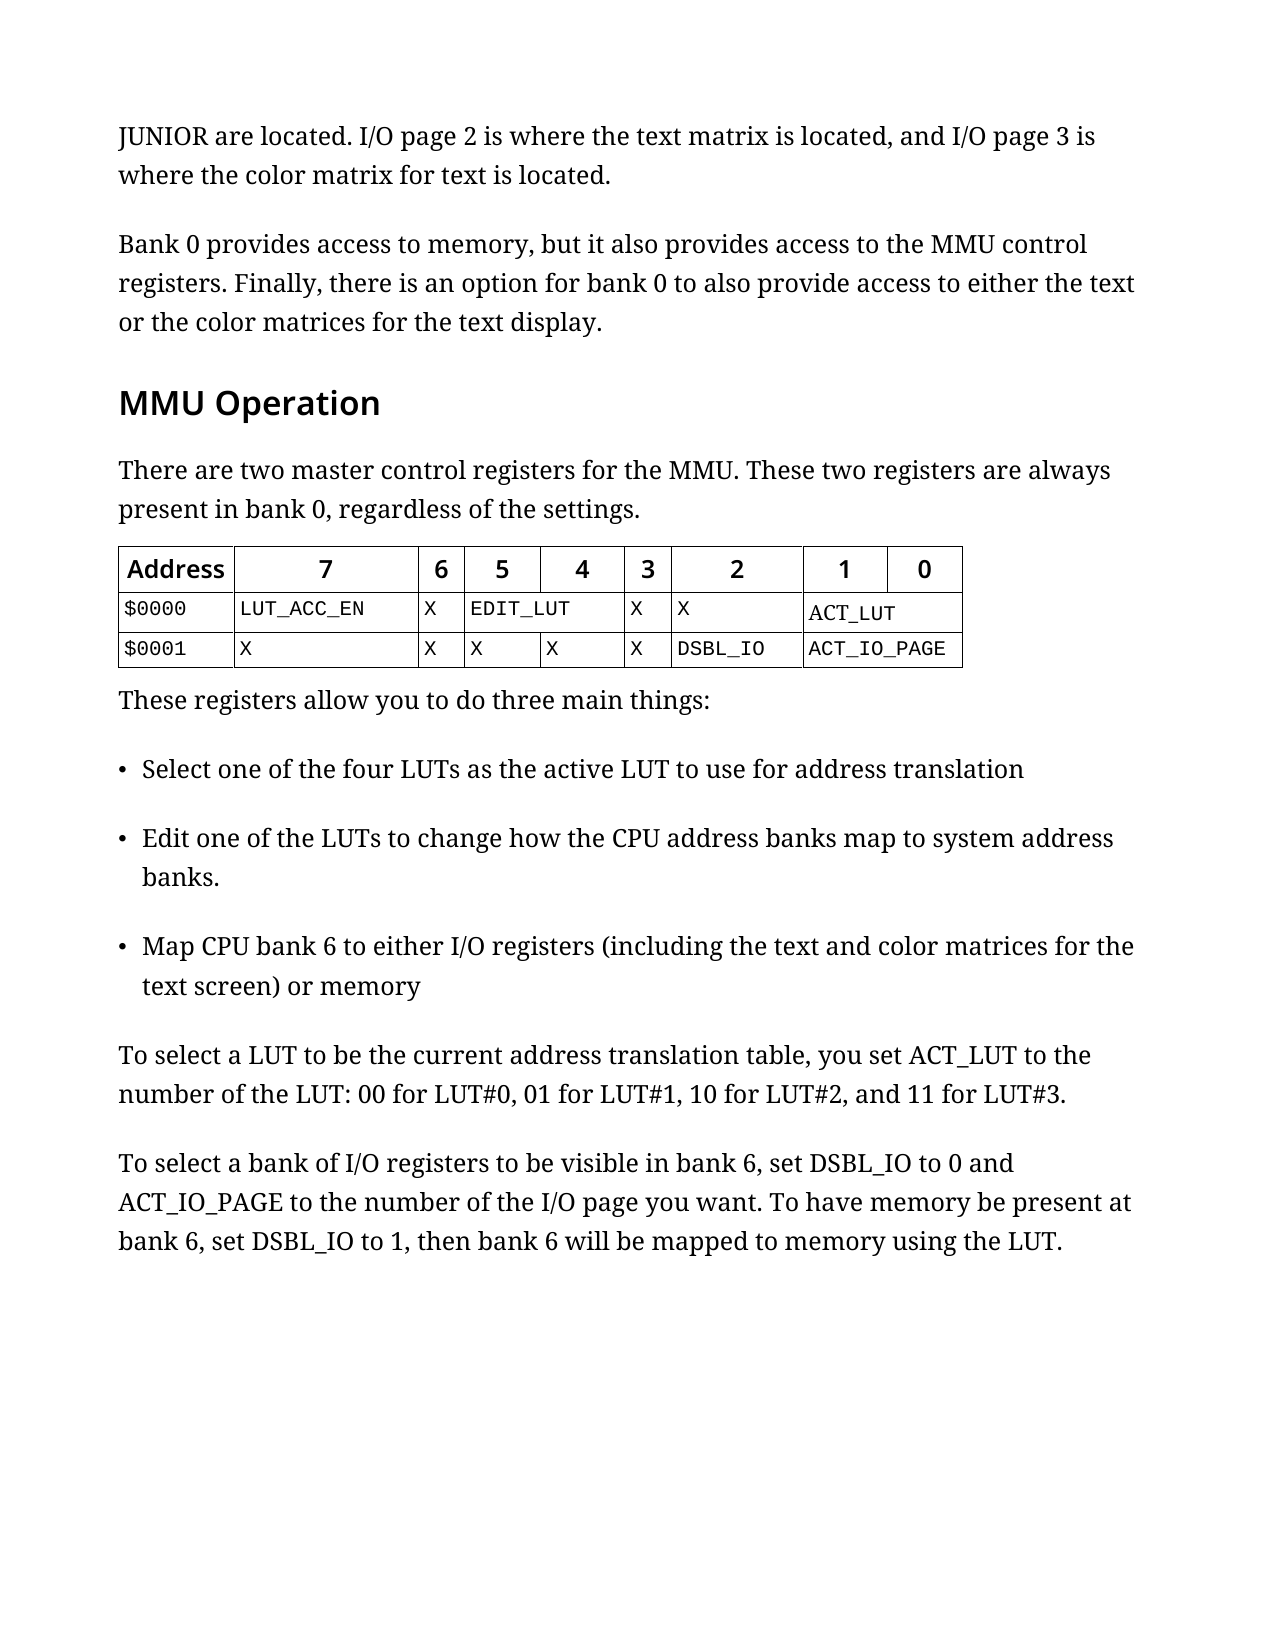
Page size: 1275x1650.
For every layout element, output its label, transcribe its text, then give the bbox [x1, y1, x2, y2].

table_cell ACT_LUT [804, 593, 962, 632]
table_header 6 [419, 547, 464, 592]
subtitle MMU Operation [118, 380, 1157, 426]
table_header 3 [625, 547, 671, 592]
table_header 1 [804, 547, 887, 592]
table_cell DSBL_IO [672, 633, 802, 667]
table_cell X [625, 633, 671, 667]
text There are two master control registers for the MMU. These two registers are always present in bank 0, regardless of the settings. [118, 453, 1157, 526]
table_cell X [541, 633, 624, 667]
table_cell EDIT_LUT [465, 593, 624, 632]
text Bank 0 provides access to memory, but it also provides access to the MMU control registers. Finally, there is an option for bank 0 to also provide access to either the text or the color matrices for the text display. [118, 226, 1157, 339]
table_header Address [119, 547, 233, 592]
table_cell X [625, 593, 671, 632]
table_cell $0000 [119, 593, 233, 632]
table_header 7 [235, 547, 418, 592]
table_cell $0001 [119, 633, 233, 667]
text To select a LUT to be the current address translation table, you set ACT_LUT to the number of the LUT: 00 for LUT#0, 01 for LUT#1, 10 for LUT#2, and 11 for LUT#3. [118, 1037, 1157, 1111]
table_cell X [235, 633, 418, 667]
table_cell X [419, 593, 464, 632]
table_header 0 [888, 547, 962, 592]
table_cell ACT_IO_PAGE [804, 633, 962, 667]
text To select a bank of I/O registers to be visible in bank 6, set DSBL_IO to 0 and ACT_IO_PAGE to the number of the I/O page you want. To have memory be present at bank 6, set DSBL_IO to 1, then bank 6 will be mapped to memory using the LUT. [118, 1146, 1157, 1258]
table_cell LUT_ACC_EN [235, 593, 418, 632]
table_cell X [465, 633, 540, 667]
table_cell X [419, 633, 464, 667]
text JUNIOR are located. I/O page 2 is where the text matrix is located, and I/O page 3 is where the color matrix for text is located. [118, 118, 1157, 191]
table_header 5 [465, 547, 540, 592]
list Map CPU bank 6 to either I/O registers (including the text and color matrices for the text screen) or memory [118, 929, 1157, 1002]
list Edit one of the LUTs to change how the CPU address banks map to system address banks. [118, 821, 1157, 894]
text These registers allow you to do three main things: [118, 682, 1157, 716]
list Select one of the four LUTs as the active LUT to use for address translation [118, 752, 1157, 786]
table_header 2 [672, 547, 802, 592]
table_header 4 [541, 547, 624, 592]
table_cell X [672, 593, 802, 632]
